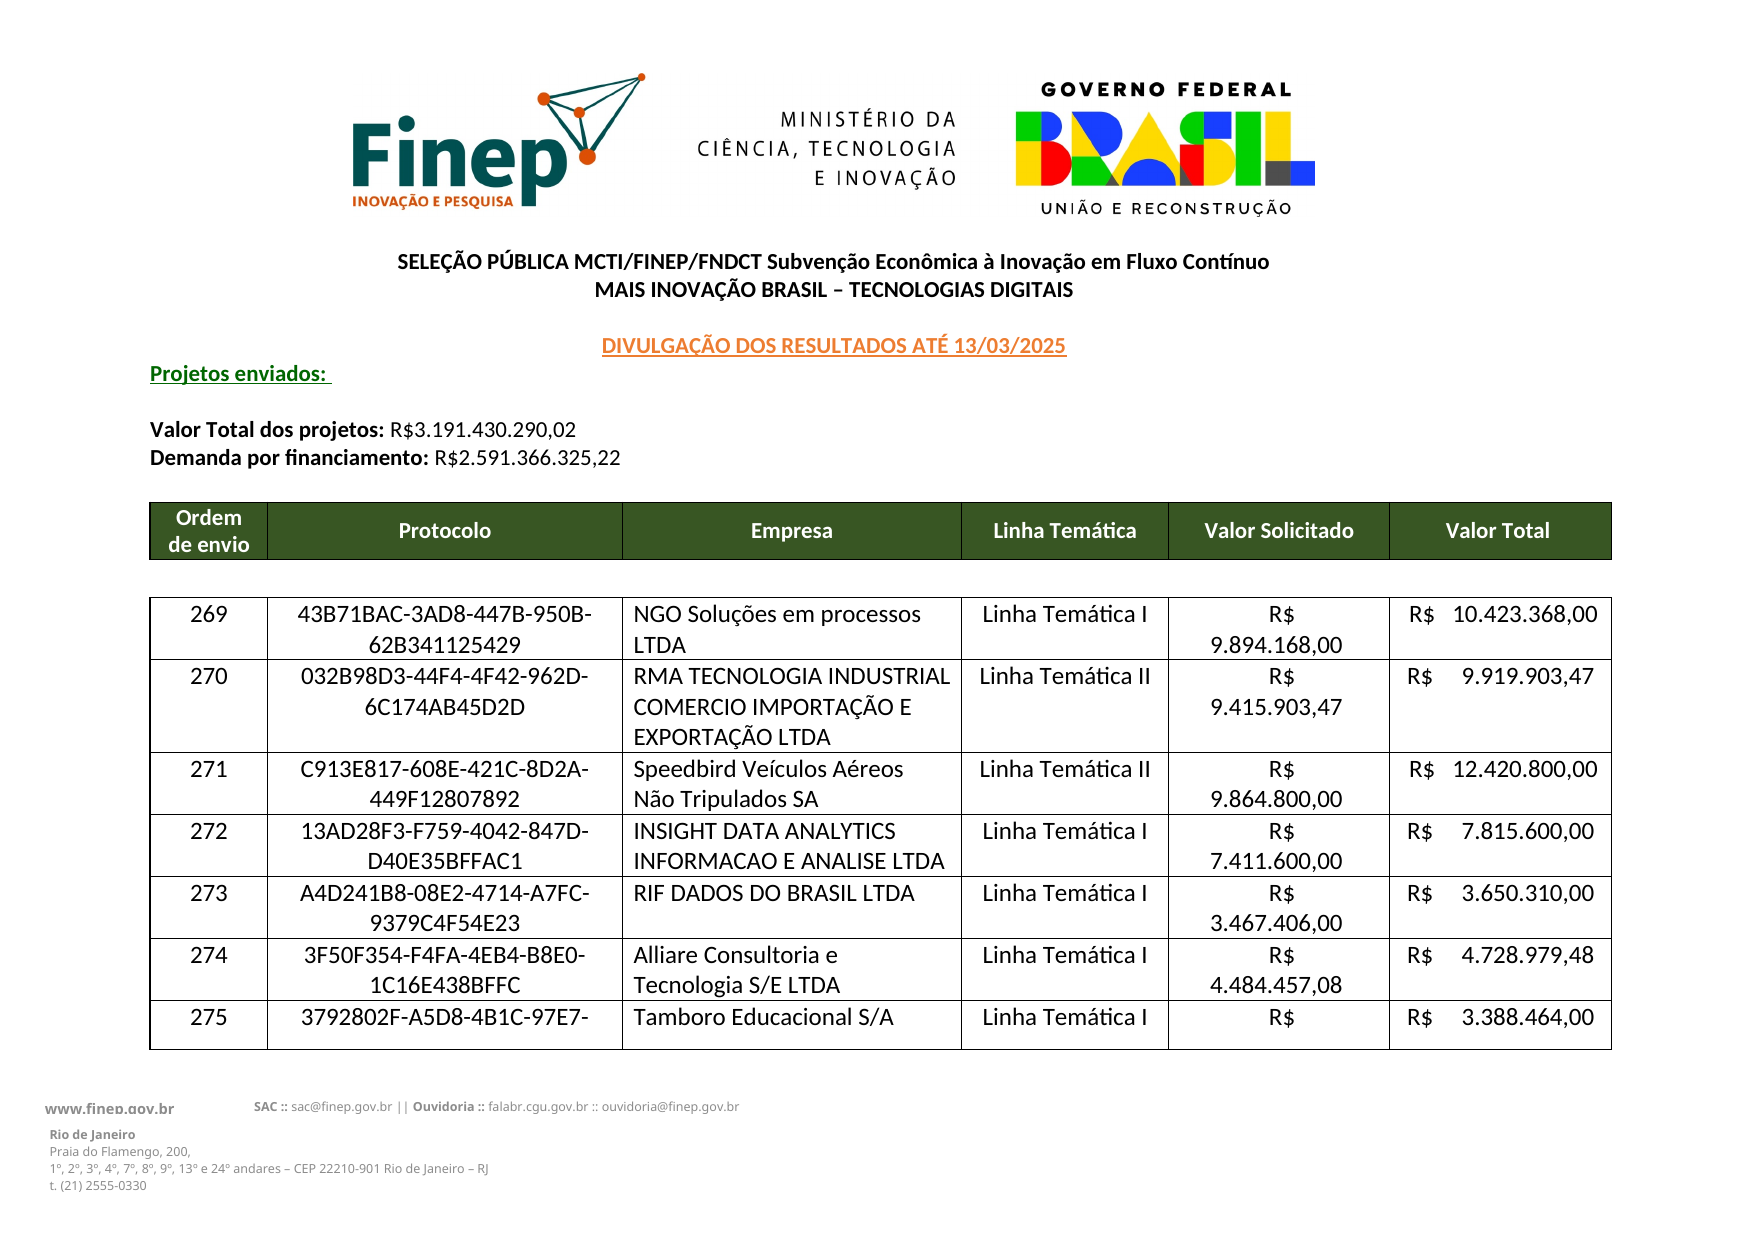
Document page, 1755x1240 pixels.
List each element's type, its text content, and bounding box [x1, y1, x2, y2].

table_cell RIF DADOS DO BRASIL LTDA [623, 877, 961, 938]
table_cell R$ 7.815.600,00 [1390, 815, 1611, 876]
table_cell Linha Temática I [962, 815, 1168, 876]
table_cell Linha Temática I [962, 598, 1168, 659]
table_cell C913E817-608E-421C-8D2A-449F12807892 [268, 753, 622, 814]
table_cell R$ 9.919.903,47 [1390, 660, 1611, 752]
table_cell R$ 4.484.457,08 [1169, 939, 1389, 1000]
table_cell R$ 9.415.903,47 [1169, 660, 1389, 752]
table_cell R$ 3.388.464,00 [1390, 1001, 1611, 1049]
table_cell R$ 10.423.368,00 [1390, 598, 1611, 659]
table_cell NGO Soluções em processos LTDA [623, 598, 961, 659]
table_cell R$ [1169, 1001, 1389, 1049]
table_cell 271 [151, 753, 267, 814]
table_cell R$ 3.650.310,00 [1390, 877, 1611, 938]
table_cell 032B98D3-44F4-4F42-962D-6C174AB45D2D [268, 660, 622, 752]
table_cell 275 [151, 1001, 267, 1049]
table_cell 274 [151, 939, 267, 1000]
table_cell R$ 9.894.168,00 [1169, 598, 1389, 659]
table_cell Tamboro Educacional S/A [623, 1001, 961, 1049]
table_cell Speedbird Veículos Aéreos Não Tripulados SA [623, 753, 961, 814]
table_cell 272 [151, 815, 267, 876]
table_cell Alliare Consultoria e Tecnologia S/E LTDA [623, 939, 961, 1000]
table_cell 3F50F354-F4FA-4EB4-B8E0-1C16E438BFFC [268, 939, 622, 1000]
table_cell 273 [151, 877, 267, 938]
table_cell 269 [151, 598, 267, 659]
table_cell 43B71BAC-3AD8-447B-950B-62B341125429 [268, 598, 622, 659]
table_cell R$ 12.420.800,00 [1390, 753, 1611, 814]
table_cell 270 [151, 660, 267, 752]
table_cell R$ 3.467.406,00 [1169, 877, 1389, 938]
table_cell A4D241B8-08E2-4714-A7FC-9379C4F54E23 [268, 877, 622, 938]
table_cell Linha Temática I [962, 1001, 1168, 1049]
table_cell RMA TECNOLOGIA INDUSTRIAL COMERCIO IMPORTAÇÃO E EXPORTAÇÃO LTDA [623, 660, 961, 752]
table_cell Linha Temática I [962, 939, 1168, 1000]
table_cell R$ 9.864.800,00 [1169, 753, 1389, 814]
table_cell Linha Temática II [962, 753, 1168, 814]
table_cell R$ 4.728.979,48 [1390, 939, 1611, 1000]
table_cell 13AD28F3-F759-4042-847D-D40E35BFFAC1 [268, 815, 622, 876]
table_cell Linha Temática I [962, 877, 1168, 938]
table_cell INSIGHT DATA ANALYTICS INFORMACAO E ANALISE LTDA [623, 815, 961, 876]
table_cell R$ 7.411.600,00 [1169, 815, 1389, 876]
table_cell Linha Temática II [962, 660, 1168, 752]
table_cell 3792802F-A5D8-4B1C-97E7- [268, 1001, 622, 1049]
